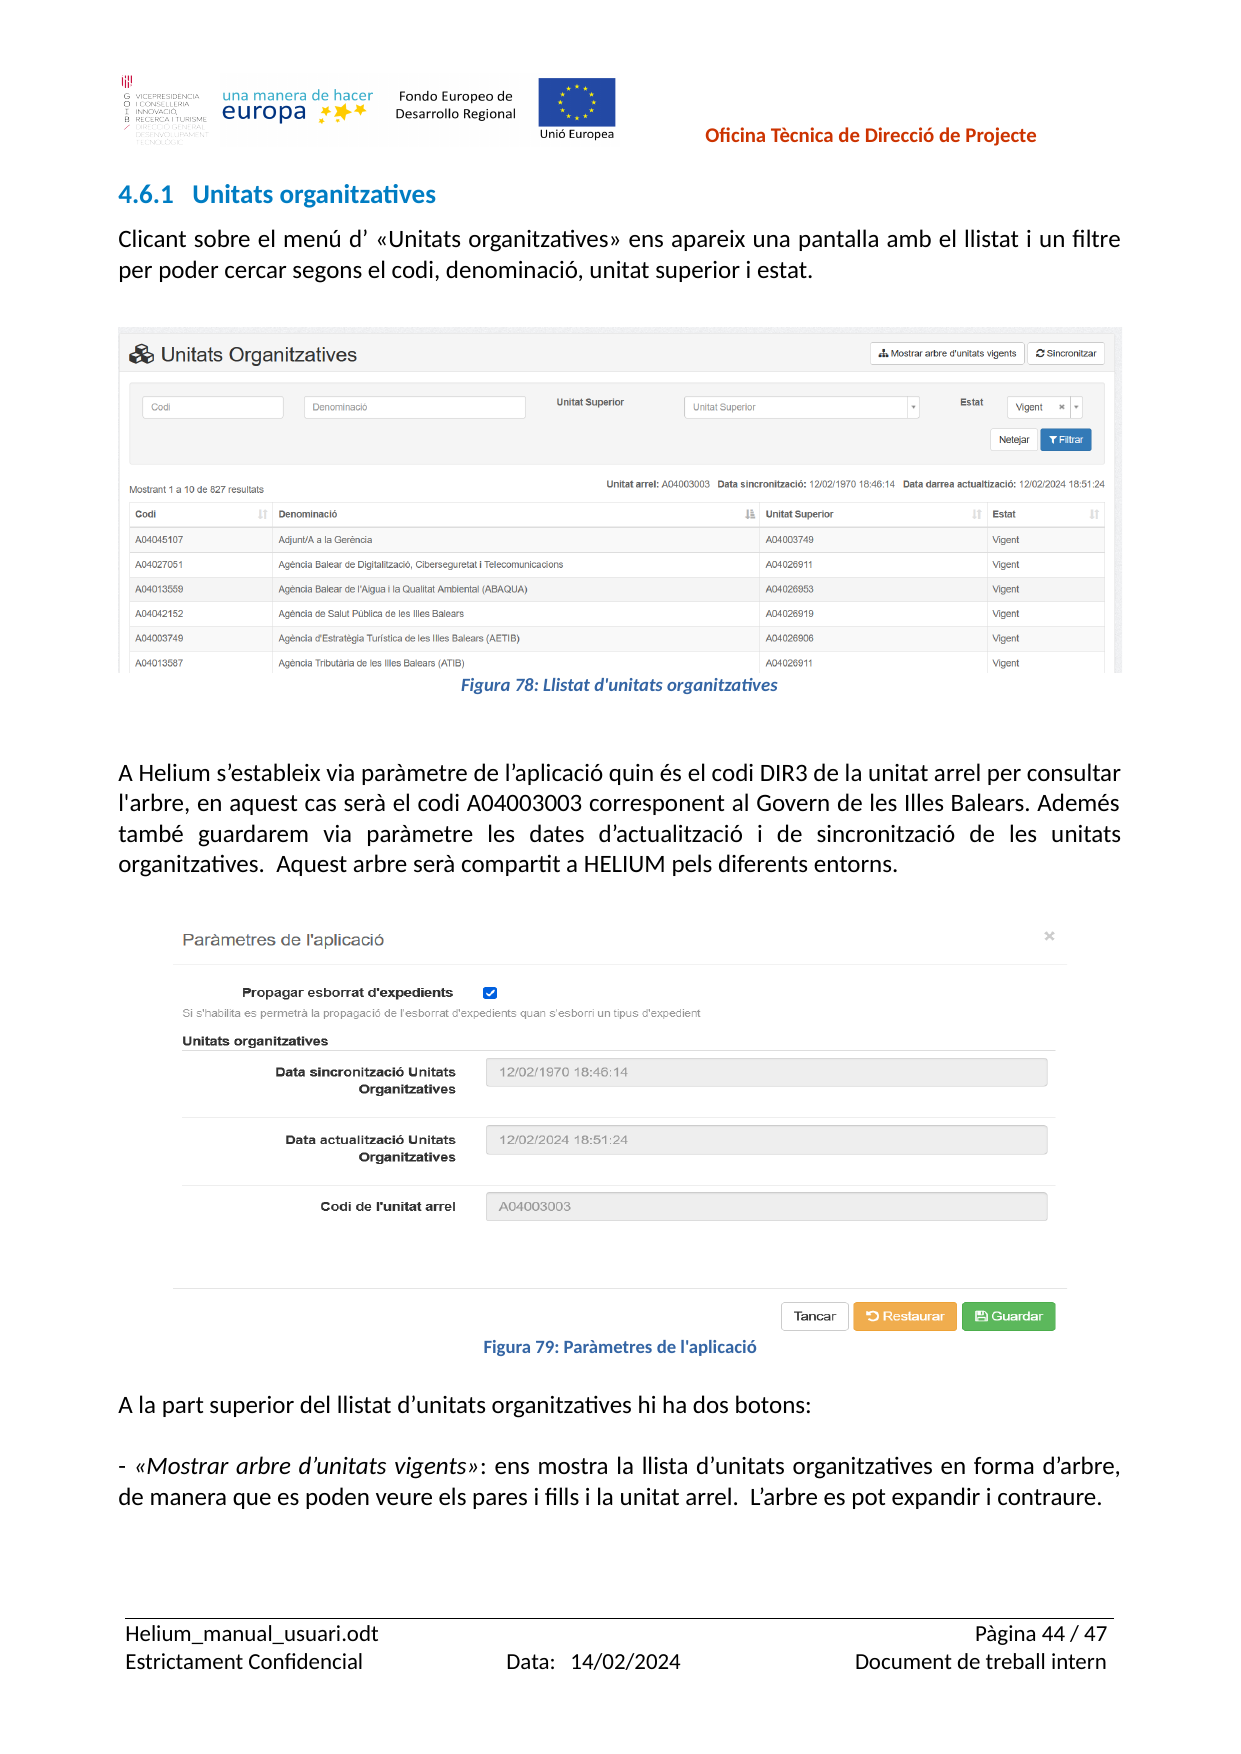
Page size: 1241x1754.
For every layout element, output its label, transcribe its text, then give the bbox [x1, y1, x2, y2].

text Figura 78: Llistat d'unitats organitzatives [118, 673, 1122, 696]
text Figura 79: Paràmetres de l'aplicació [173, 1336, 1067, 1358]
picture [118, 73, 213, 147]
text A la part superior del llistat d’unitats organitzatives hi ha dos botons: [118, 1389, 1122, 1419]
picture [173, 921, 1068, 1336]
picture [219, 73, 621, 147]
text - «Mostrar arbre d’unitats vigents»: ens mostra la llista d’unitats organitzatives en forma d’arbre, de manera que es poden veure els pares i fills i la unitat arrel. L’arbre es pot expandir i contraure. [118, 1450, 1122, 1511]
picture [118, 327, 1123, 673]
text Clicant sobre el menú d’ «Unitats organitzatives» ens apareix una pantalla amb el llistat i un filtre per poder cercar segons el codi, denominació, unitat superior i estat. [118, 223, 1122, 284]
subtitle Unitats organitzatives [118, 178, 1122, 211]
text A Helium s’estableix via paràmetre de l’aplicació quin és el codi DIR3 de la unitat arrel per consultar l'arbre, en aquest cas serà el codi A04003003 corresponent al Govern de les Illes Balears. Ademés també guardarem via paràmetre les dates d’actualització i de sincronització de les unitats organitzatives. Aquest arbre serà compartit a HELIUM pels diferents entorns. [118, 757, 1122, 879]
